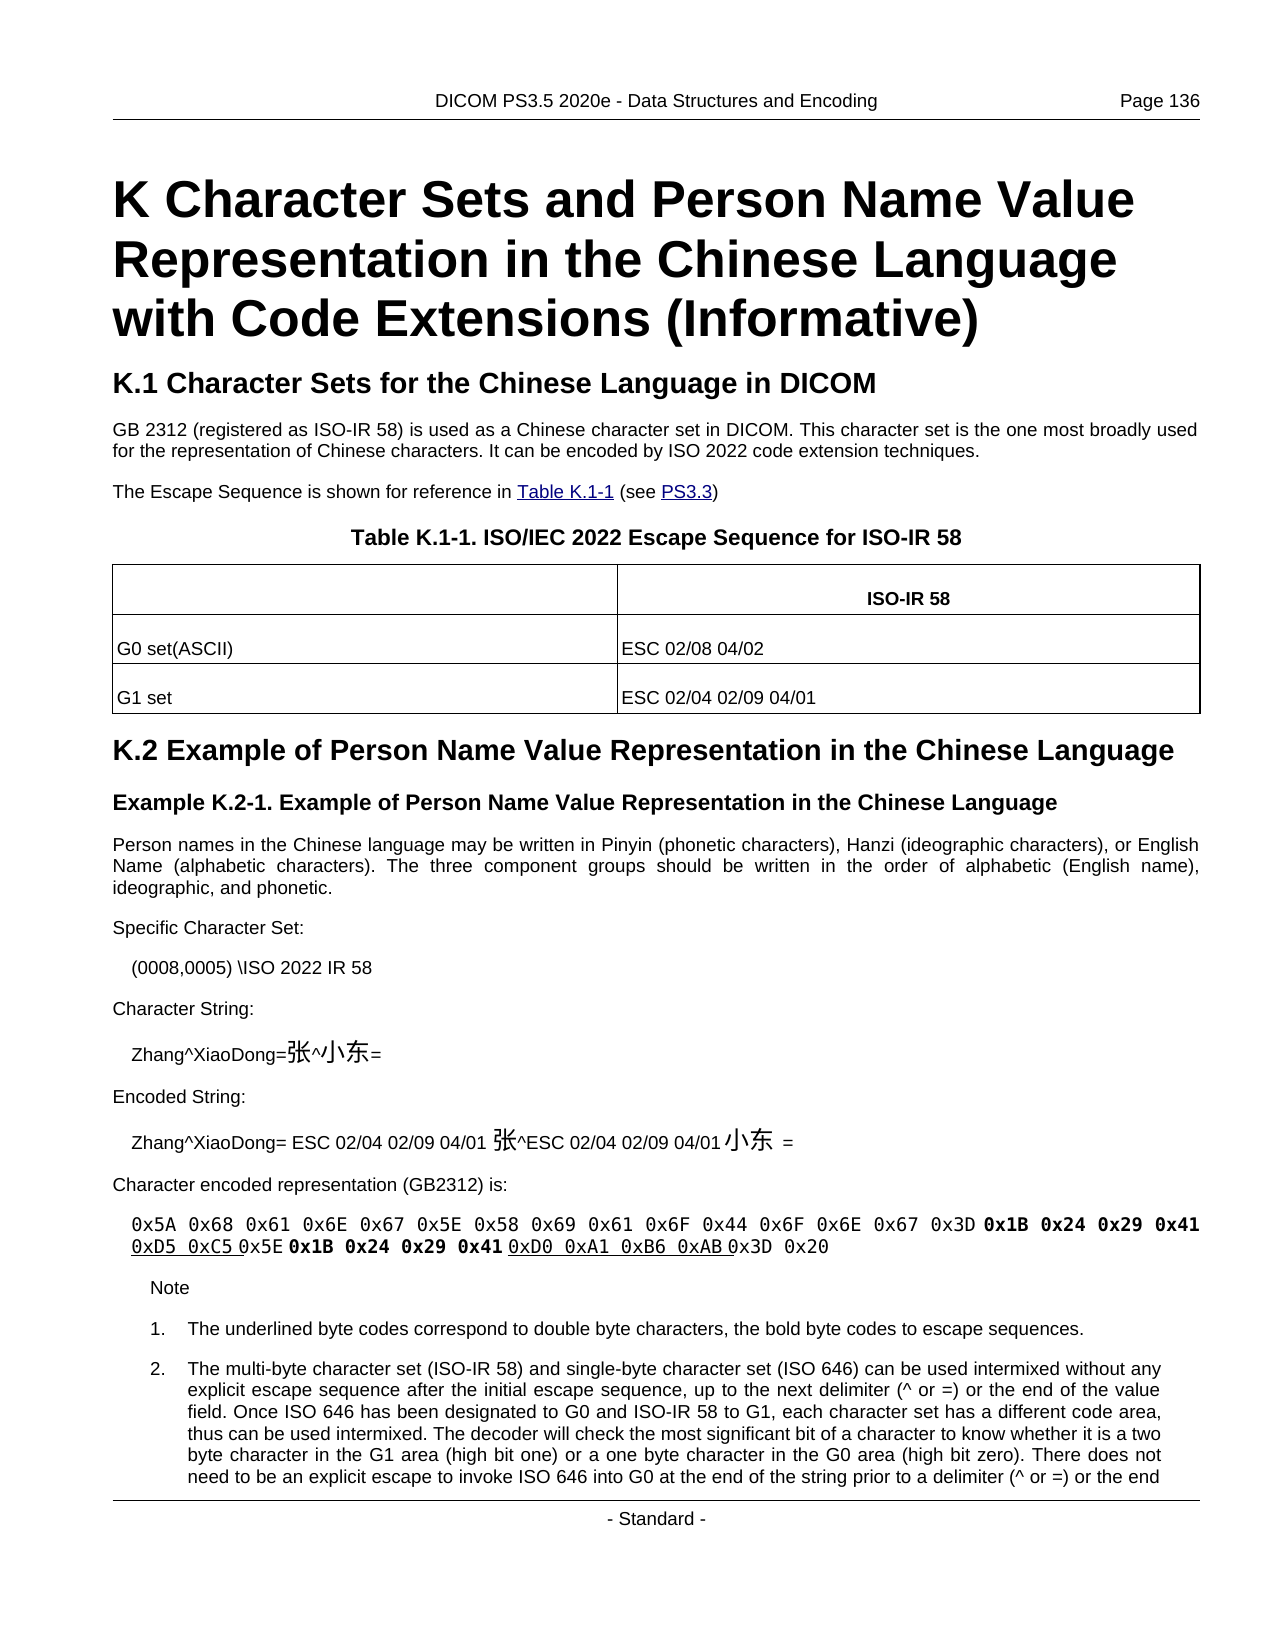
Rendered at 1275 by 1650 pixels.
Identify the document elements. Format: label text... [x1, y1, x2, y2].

table_header ISO-IR 58 [618, 565, 1199, 613]
table_header [113, 565, 617, 613]
table_cell G0 set(ASCII) [113, 615, 617, 663]
text Zhang^XiaoDong= ESC 02/04 02/09 04/01 张^ESC 02/04 02/09 04/01小东 = [131, 1126, 1200, 1155]
text Character encoded representation (GB2312) is: [112, 1174, 1200, 1195]
text Example K.2-1. Example of Person Name Value Representation in the Chinese Language [112, 789, 1200, 814]
table_cell G1 set [113, 664, 617, 713]
text Encoded String: [112, 1086, 1200, 1107]
text Table K.1-1. ISO/IEC 2022 Escape Sequence for ISO-IR 58 [112, 524, 1200, 550]
text Person names in the Chinese language may be written in Pinyin (phonetic characters), Hanzi (ideographic characters), or English Name (alphabetic characters). The three component groups should be written in the order of alphabetic (English name), ideographic, and phonetic. [112, 833, 1200, 898]
text 2. The multi-byte character set (ISO-IR 58) and single-byte character set (ISO 646) can be used intermixed without any explicit escape sequence after the initial escape sequence, up to the next delimiter (^ or =) or the end of the value field. Once ISO 646 has been designated to G0 and ISO-IR 58 to G1, each character set has a different code area, thus can be used intermixed. The decoder will check the most significant bit of a character to know whether it is a two byte character in the G1 area (high bit one) or a one byte character in the G0 area (high bit zero). There does not need to be an explicit escape to invoke ISO 646 into G0 at the end of the string prior to a delimiter (^ or =) or the end [150, 1358, 1162, 1487]
text K.1 Character Sets for the Chinese Language in DICOM [112, 366, 1200, 400]
text K Character Sets and Person Name Value Representation in the Chinese Language with Code Extensions (Informative) [112, 169, 1200, 347]
text 1. The underlined byte codes correspond to double byte characters, the bold byte codes to escape sequences. [150, 1317, 1162, 1339]
text (0008,0005) \ISO 2022 IR 58 [131, 957, 1200, 979]
table_cell ESC 02/04 02/09 04/01 [618, 664, 1199, 713]
text The Escape Sequence is shown for reference in Table K.1-1 (see PS3.3) [112, 480, 1200, 502]
text K.2 Example of Person Name Value Representation in the Chinese Language [112, 733, 1200, 766]
text Zhang^XiaoDong=张^小东= [131, 1038, 1200, 1067]
table_cell ESC 02/08 04/02 [618, 615, 1199, 663]
text Note [150, 1277, 1162, 1299]
text GB 2312 (registered as ISO-IR 58) is used as a Chinese character set in DICOM. This character set is the one most broadly used for the representation of Chinese characters. It can be encoded by ISO 2022 code extension techniques. [112, 418, 1200, 462]
text Specific Character Set: [112, 917, 1200, 938]
text Character String: [112, 997, 1200, 1019]
text 0x5A 0x68 0x61 0x6E 0x67 0x5E 0x58 0x69 0x61 0x6F 0x44 0x6F 0x6E 0x67 0x3D 0x1B 0x24 0x29 0x41 0xD5 0xC5 0x5E 0x1B 0x24 0x29 0x41 0xD0 0xA1 0xB6 0xAB 0x3D 0x20 [131, 1214, 1200, 1258]
